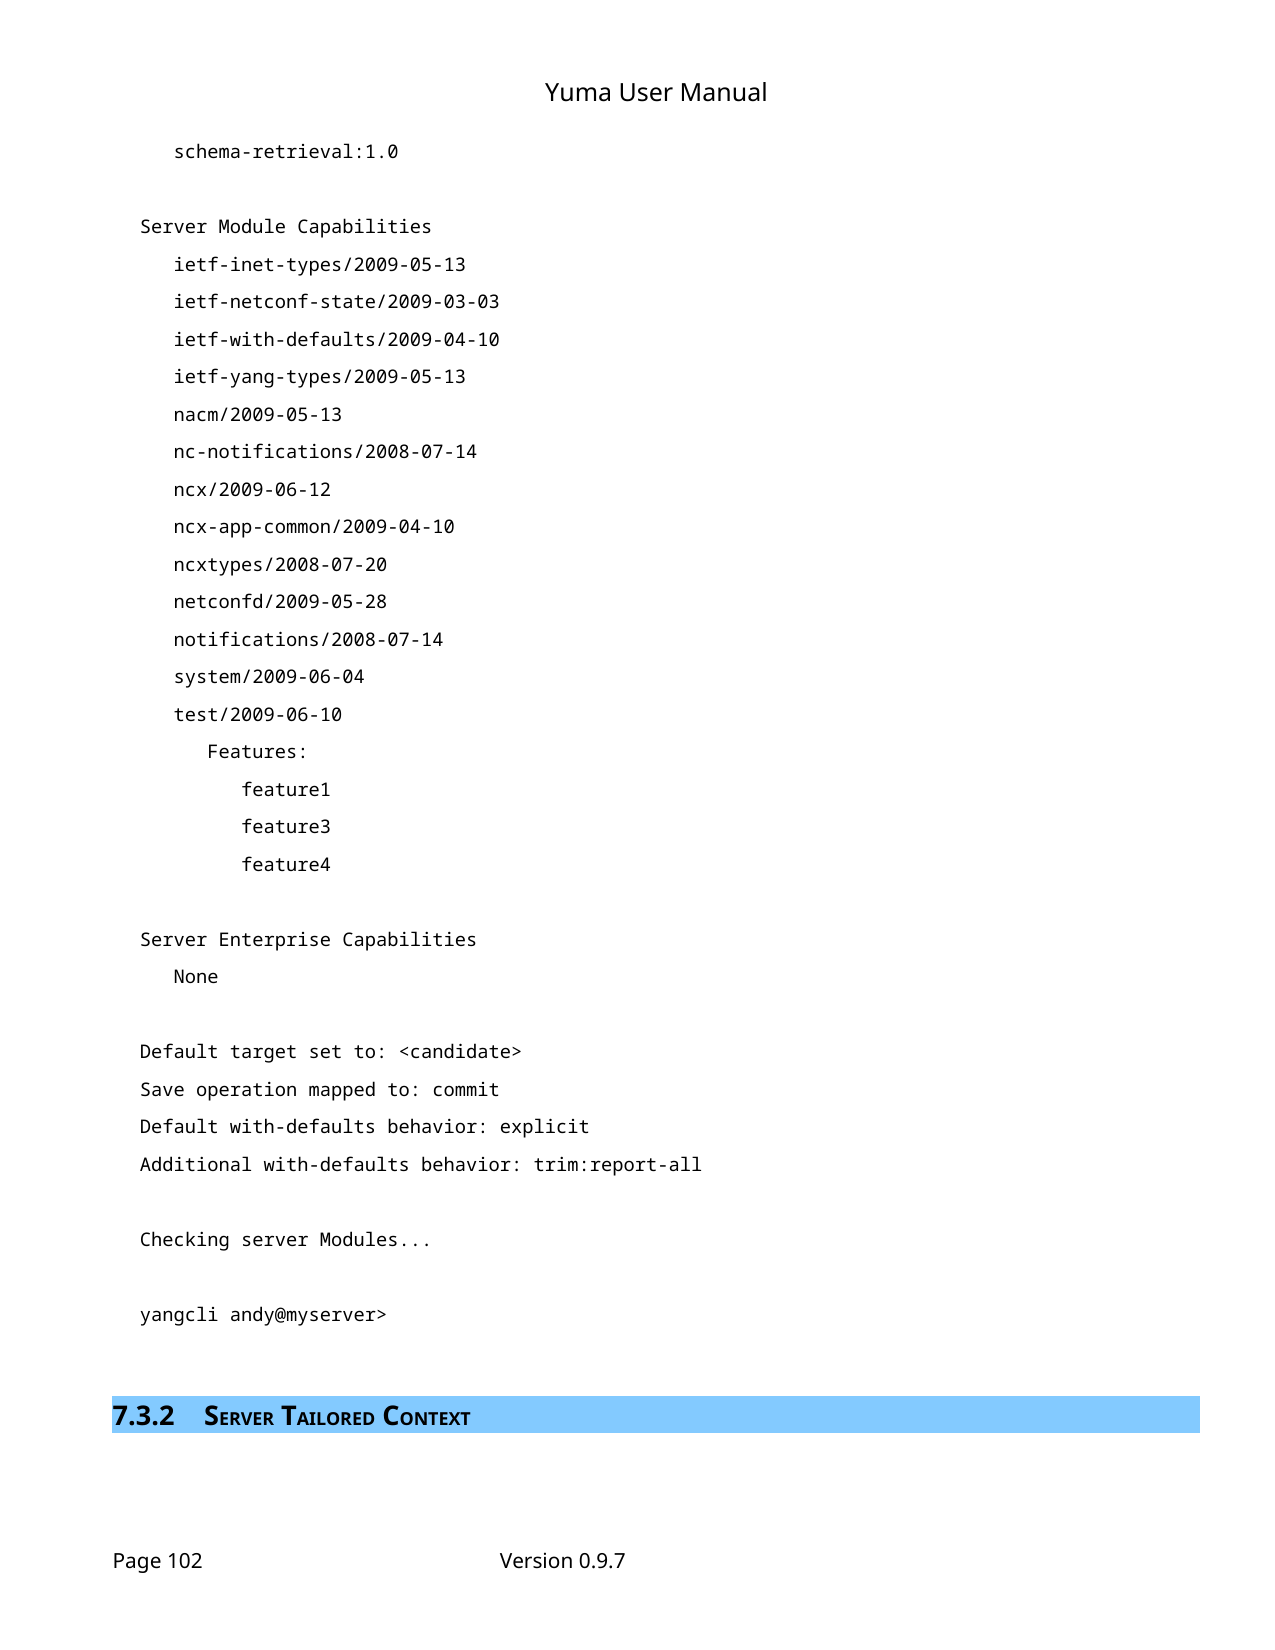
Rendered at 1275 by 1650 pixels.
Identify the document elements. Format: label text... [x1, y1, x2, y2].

text ncx/2009-06-12 [139, 476, 1200, 502]
text Default target set to: <candidate> [139, 1038, 1200, 1064]
subtitle Server Tailored Context [112, 1396, 1200, 1433]
text notifications/2008-07-14 [139, 626, 1200, 652]
text schema-retrieval:1.0 [139, 138, 1200, 164]
text ietf-netconf-state/2009-03-03 [139, 288, 1200, 314]
text Server Module Capabilities [139, 213, 1200, 239]
text feature3 [139, 813, 1200, 839]
text ietf-yang-types/2009-05-13 [139, 363, 1200, 389]
text Checking server Modules... [139, 1226, 1200, 1252]
text Features: [139, 738, 1200, 764]
text yangcli andy@myserver> [139, 1301, 1200, 1327]
text ncx-app-common/2009-04-10 [139, 513, 1200, 539]
text system/2009-06-04 [139, 663, 1200, 689]
text test/2009-06-10 [139, 701, 1200, 727]
text ncxtypes/2008-07-20 [139, 551, 1200, 577]
text Additional with-defaults behavior: trim:report-all [139, 1151, 1200, 1177]
text Server Enterprise Capabilities [139, 926, 1200, 952]
text Default with-defaults behavior: explicit [139, 1113, 1200, 1139]
text netconfd/2009-05-28 [139, 588, 1200, 614]
text nc-notifications/2008-07-14 [139, 438, 1200, 464]
text None [139, 963, 1200, 989]
text Save operation mapped to: commit [139, 1076, 1200, 1102]
text ietf-with-defaults/2009-04-10 [139, 326, 1200, 352]
text feature1 [139, 776, 1200, 802]
text feature4 [139, 851, 1200, 877]
text ietf-inet-types/2009-05-13 [139, 251, 1200, 277]
text nacm/2009-05-13 [139, 401, 1200, 427]
